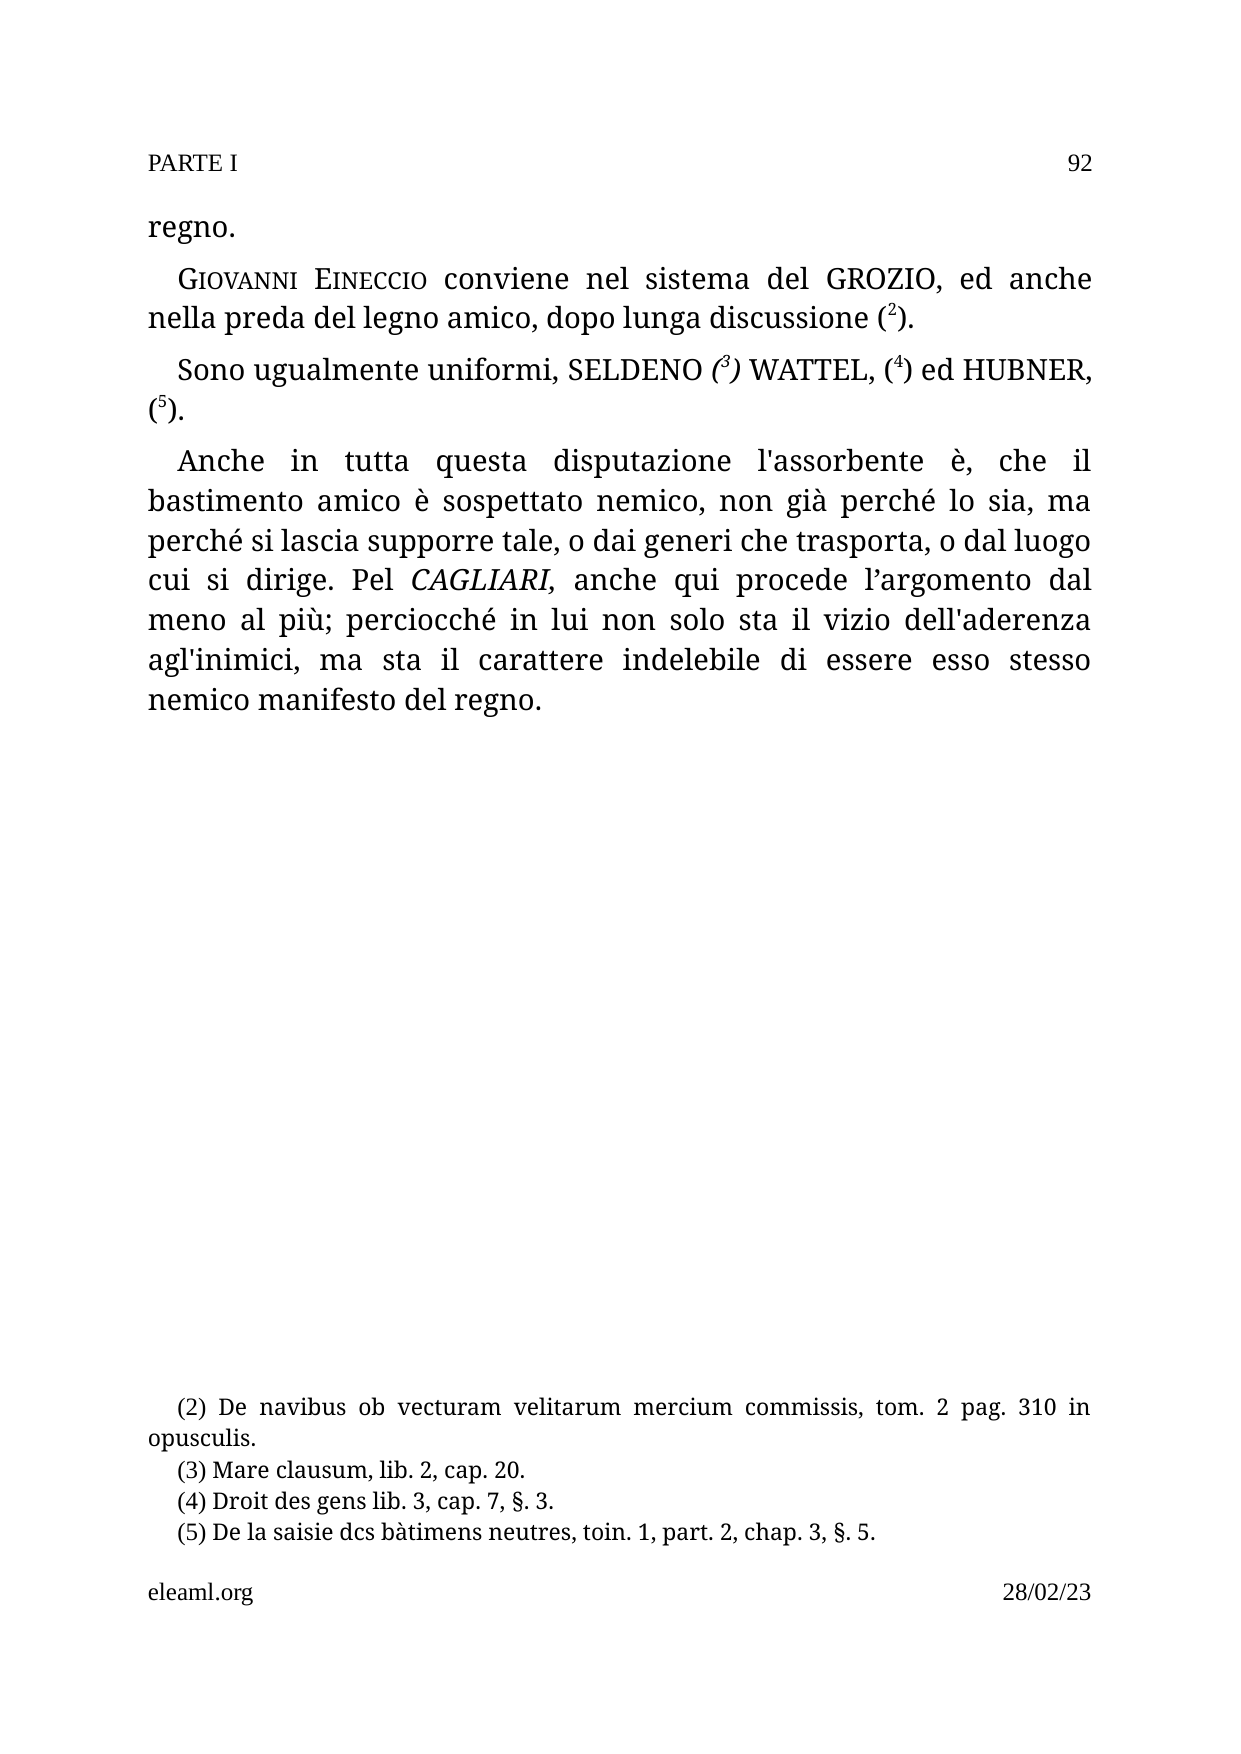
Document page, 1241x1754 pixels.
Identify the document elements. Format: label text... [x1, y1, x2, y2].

text regno. [148, 207, 1093, 246]
text Giovanni Eineccio conviene nel sistema del GROZIO, ed anche nella preda del legno amico, dopo lunga discussione (). [148, 258, 1093, 337]
text Anche in tutta questa disputazione l'assorbente è, che il bastimento amico è sospettato nemico, non già perché lo sia, ma perché si lascia supporre tale, o dai generi che trasporta, o dal luogo cui si dirige. Pel CAGLIARI, anche qui procede l’argomento dal meno al più; perciocché in lui non solo sta il vizio dell'aderenza agl'inimici, ma sta il carattere indelebile di essere esso stesso nemico manifesto del regno. [148, 441, 1093, 718]
text Droit des gens lib. 3, cap. 7, §. 3. [148, 1485, 1093, 1516]
text De navibus ob vecturam velitarum mercium commissis, tom. 2 pag. 310 in opusculis. [148, 1391, 1093, 1454]
text Sono ugualmente uniformi, SELDENO () WATTEL, () ed HUBNER, (). [148, 349, 1093, 429]
text De la saisie dcs bàtimens neutres, toin. 1, part. 2, chap. 3, §. 5. [148, 1516, 1093, 1547]
text Mare clausum, lib. 2, cap. 20. [148, 1454, 1093, 1485]
